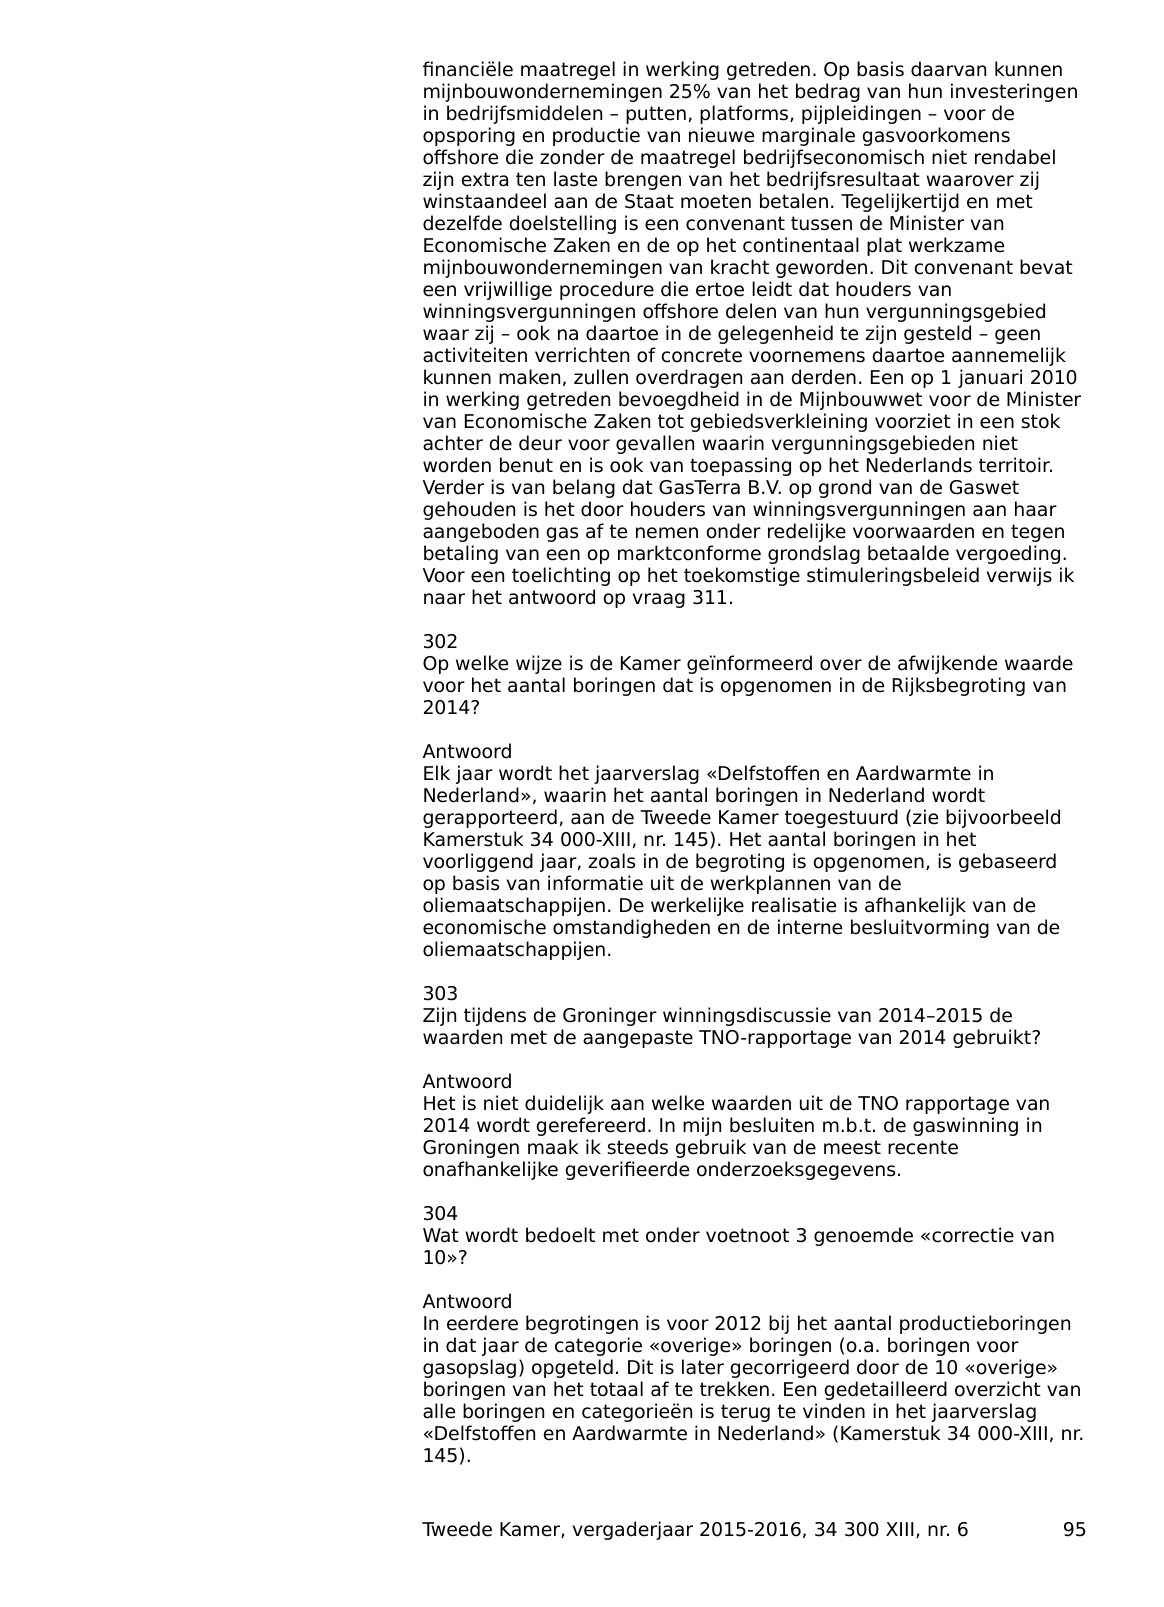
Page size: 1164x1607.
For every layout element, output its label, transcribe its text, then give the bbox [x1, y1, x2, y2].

text Wat wordt bedoelt met onder voetnoot 3 genoemde «correctie van 10»? [422, 1225, 1087, 1269]
text 304 [422, 1203, 1087, 1225]
text Antwoord [422, 741, 1087, 763]
text 303 [422, 983, 1087, 1005]
text financiële maatregel in werking getreden. Op basis daarvan kunnen mijnbouwondernemingen 25% van het bedrag van hun investeringen in bedrijfsmiddelen – putten, platforms, pijpleidingen – voor de opsporing en productie van nieuwe marginale gasvoorkomens offshore die zonder de maatregel bedrijfseconomisch niet rendabel zijn extra ten laste brengen van het bedrijfsresultaat waarover zij winstaandeel aan de Staat moeten betalen. Tegelijkertijd en met dezelfde doelstelling is een convenant tussen de Minister van Economische Zaken en de op het continentaal plat werkzame mijnbouwondernemingen van kracht geworden. Dit convenant bevat een vrijwillige procedure die ertoe leidt dat houders van winningsvergunningen offshore delen van hun vergunningsgebied waar zij – ook na daartoe in de gelegenheid te zijn gesteld – geen activiteiten verrichten of concrete voornemens daartoe aannemelijk kunnen maken, zullen overdragen aan derden. Een op 1 januari 2010 in werking getreden bevoegdheid in de Mijnbouwwet voor de Minister van Economische Zaken tot gebiedsverkleining voorziet in een stok achter de deur voor gevallen waarin vergunningsgebieden niet worden benut en is ook van toepassing op het Nederlands territoir. Verder is van belang dat GasTerra B.V. op grond van de Gaswet gehouden is het door houders van winningsvergunningen aan haar aangeboden gas af te nemen onder redelijke voorwaarden en tegen betaling van een op marktconforme grondslag betaalde vergoeding. Voor een toelichting op het toekomstige stimuleringsbeleid verwijs ik naar het antwoord op vraag 311. [422, 59, 1087, 608]
text Op welke wijze is de Kamer geïnformeerd over de afwijkende waarde voor het aantal boringen dat is opgenomen in de Rijksbegroting van 2014? [422, 653, 1087, 719]
text Antwoord [422, 1291, 1087, 1313]
text Het is niet duidelijk aan welke waarden uit de TNO rapportage van 2014 wordt gerefereerd. In mijn besluiten m.b.t. de gaswinning in Groningen maak ik steeds gebruik van de meest recente onafhankelijke geverifieerde onderzoeksgegevens. [422, 1093, 1087, 1181]
text Zijn tijdens de Groninger winningsdiscussie van 2014–2015 de waarden met de aangepaste TNO-rapportage van 2014 gebruikt? [422, 1005, 1087, 1049]
text Antwoord [422, 1071, 1087, 1093]
text Elk jaar wordt het jaarverslag «Delfstoffen en Aardwarmte in Nederland», waarin het aantal boringen in Nederland wordt gerapporteerd, aan de Tweede Kamer toegestuurd (zie bijvoorbeeld Kamerstuk 34 000-XIII, nr. 145). Het aantal boringen in het voorliggend jaar, zoals in de begroting is opgenomen, is gebaseerd op basis van informatie uit de werkplannen van de oliemaatschappijen. De werkelijke realisatie is afhankelijk van de economische omstandigheden en de interne besluitvorming van de oliemaatschappijen. [422, 763, 1087, 961]
text In eerdere begrotingen is voor 2012 bij het aantal productieboringen in dat jaar de categorie «overige» boringen (o.a. boringen voor gasopslag) opgeteld. Dit is later gecorrigeerd door de 10 «overige» boringen van het totaal af te trekken. Een gedetailleerd overzicht van alle boringen en categorieën is terug te vinden in het jaarverslag «Delfstoffen en Aardwarmte in Nederland» (Kamerstuk 34 000-XIII, nr. 145). [422, 1313, 1087, 1467]
text 302 [422, 631, 1087, 653]
